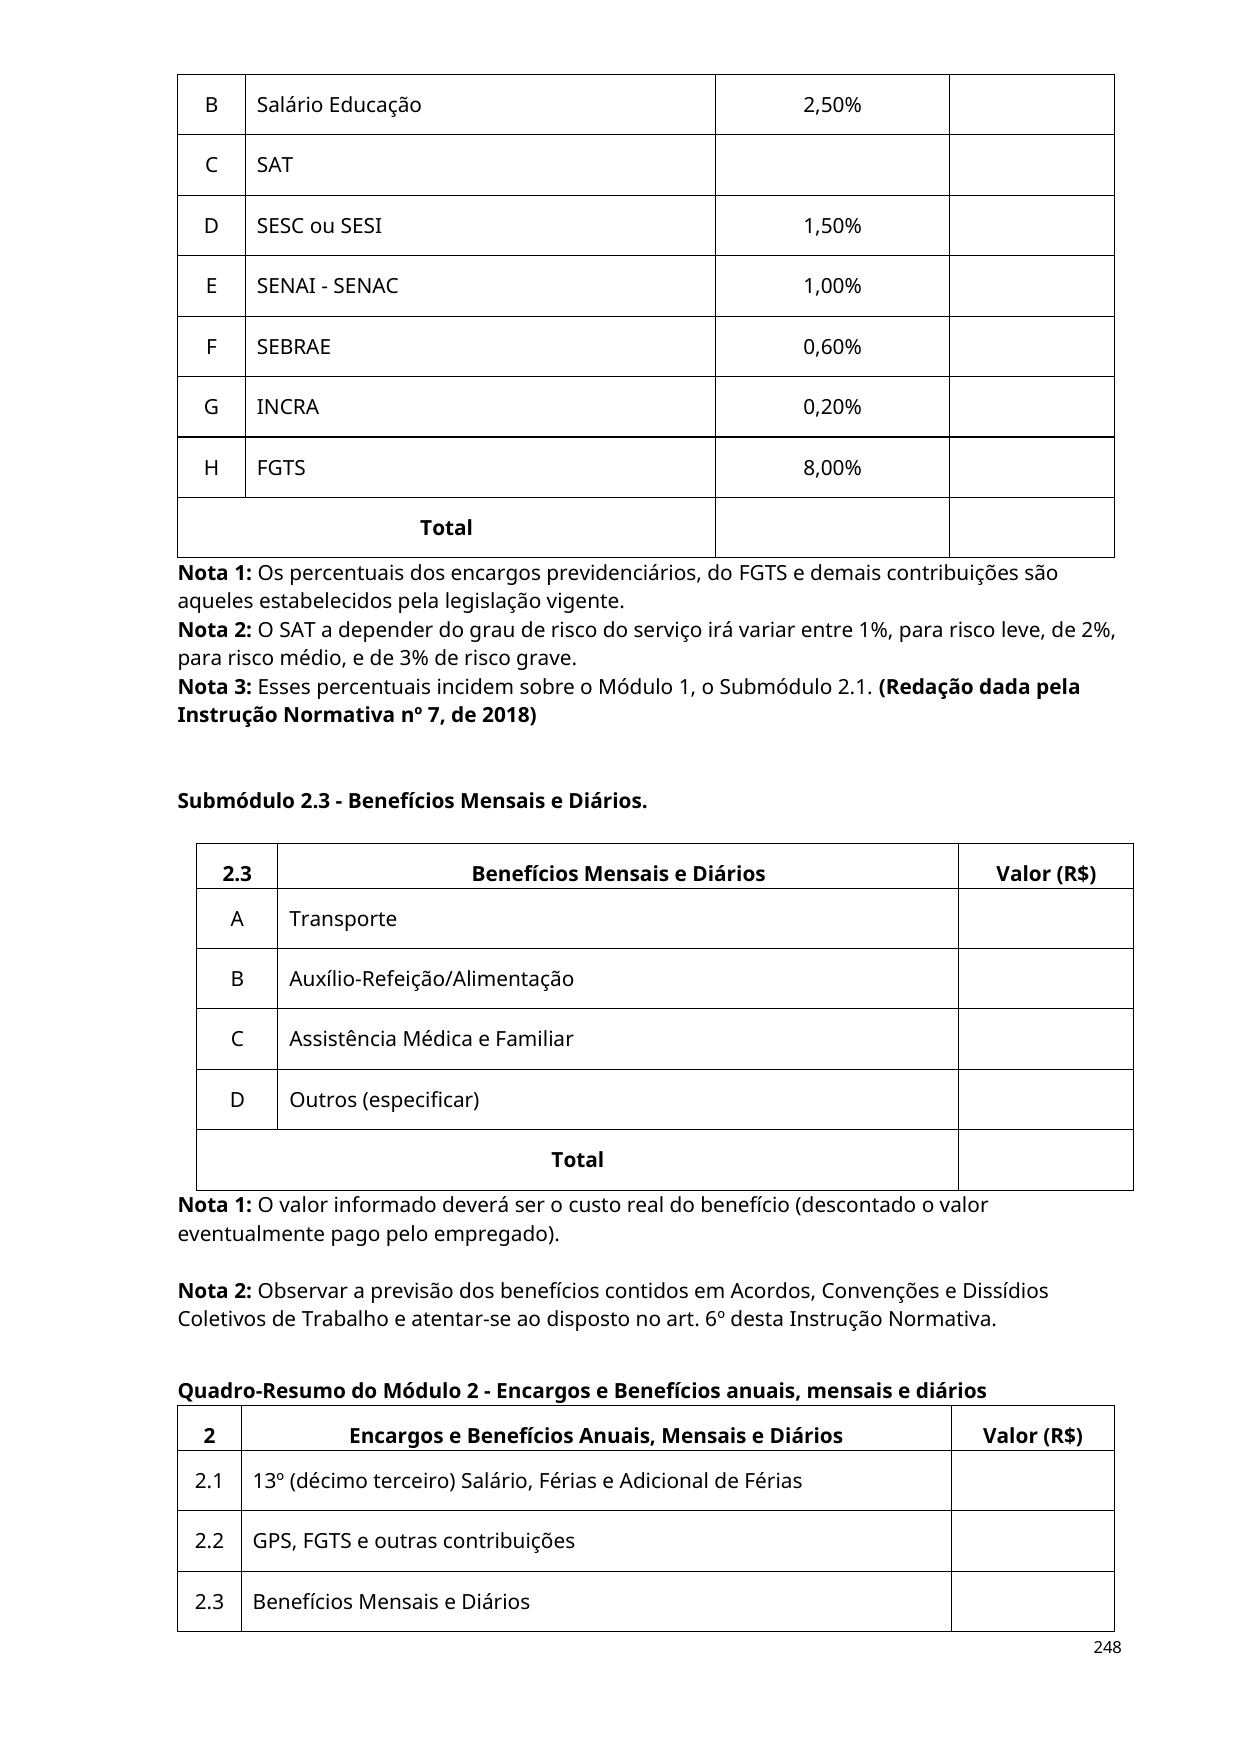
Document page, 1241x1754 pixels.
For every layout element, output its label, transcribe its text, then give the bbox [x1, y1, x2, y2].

table_cell [950, 196, 1114, 255]
table_cell 2.2 [178, 1511, 241, 1571]
table_cell C [178, 135, 245, 195]
table_cell 0,60% [716, 317, 949, 376]
text Nota 2: O SAT a depender do grau de risco do serviço irá variar entre 1%, para risco leve, de 2%, para risco médio, e de 3% de risco grave. [177, 615, 1122, 672]
table_cell [952, 1451, 1114, 1510]
table_header Benefícios Mensais e Diários [278, 844, 958, 887]
text Nota 3: Esses percentuais incidem sobre o Módulo 1, o Submódulo 2.1. (Redação dada pela Instrução Normativa nº 7, de 2018) [177, 672, 1122, 729]
table_cell A [197, 889, 277, 948]
table_cell SEBRAE [246, 317, 715, 376]
table_cell B [178, 75, 245, 134]
table_cell Auxílio-Refeição/Alimentação [278, 949, 958, 1008]
table_cell 2.3 [178, 1572, 241, 1631]
table_cell 13º (décimo terceiro) Salário, Férias e Adicional de Férias [242, 1451, 951, 1510]
text Nota 1: Os percentuais dos encargos previdenciários, do FGTS e demais contribuições são aqueles estabelecidos pela legislação vigente. [177, 558, 1122, 615]
table_cell INCRA [246, 377, 715, 436]
table_header Valor (R$) [959, 844, 1133, 887]
table_cell SESC ou SESI [246, 196, 715, 255]
table_cell 1,00% [716, 256, 949, 316]
table_cell GPS, FGTS e outras contribuições [242, 1511, 951, 1571]
table_cell SENAI - SENAC [246, 256, 715, 316]
table_cell [959, 1070, 1133, 1129]
table_cell 2.1 [178, 1451, 241, 1510]
table_cell [950, 438, 1114, 497]
table_cell G [178, 377, 245, 436]
table_cell 0,20% [716, 377, 949, 436]
table_cell [716, 135, 949, 195]
table_cell [959, 949, 1133, 1008]
table_cell Outros (especificar) [278, 1070, 958, 1129]
table_cell [959, 1009, 1133, 1069]
table_cell D [178, 196, 245, 255]
table_cell [950, 256, 1114, 316]
table_cell D [197, 1070, 277, 1129]
table_cell B [197, 949, 277, 1008]
table_cell [959, 1130, 1133, 1189]
table_cell 8,00% [716, 438, 949, 497]
table_cell [950, 135, 1114, 195]
table_header Encargos e Benefícios Anuais, Mensais e Diários [242, 1406, 951, 1450]
table_cell [952, 1572, 1114, 1631]
table_cell [950, 498, 1114, 557]
table_cell [950, 377, 1114, 436]
table_header 2.3 [197, 844, 277, 887]
text Nota 2: Observar a previsão dos benefícios contidos em Acordos, Convenções e Dissídios Coletivos de Trabalho e atentar-se ao disposto no art. 6º desta Instrução Normativa. [177, 1276, 1122, 1333]
table_cell [950, 75, 1114, 134]
table_cell E [178, 256, 245, 316]
table_cell Total [178, 498, 715, 557]
table_cell Total [197, 1130, 958, 1189]
table_cell SAT [246, 135, 715, 195]
table_cell [959, 889, 1133, 948]
table_cell H [178, 438, 245, 497]
table_cell C [197, 1009, 277, 1069]
table_header Valor (R$) [952, 1406, 1114, 1450]
table_cell Salário Educação [246, 75, 715, 134]
table_cell Assistência Médica e Familiar [278, 1009, 958, 1069]
table_cell 2,50% [716, 75, 949, 134]
table_cell FGTS [246, 438, 715, 497]
table_cell Benefícios Mensais e Diários [242, 1572, 951, 1631]
text Nota 1: O valor informado deverá ser o custo real do benefício (descontado o valor eventualmente pago pelo empregado). [177, 1191, 1122, 1247]
text Quadro-Resumo do Módulo 2 - Encargos e Benefícios anuais, mensais e diários [177, 1361, 1122, 1405]
table_cell 1,50% [716, 196, 949, 255]
table_header 2 [178, 1406, 241, 1450]
table_cell [950, 317, 1114, 376]
text Submódulo 2.3 - Benefícios Mensais e Diários. [177, 786, 1122, 814]
table_cell F [178, 317, 245, 376]
table_cell Transporte [278, 889, 958, 948]
table_cell [952, 1511, 1114, 1571]
table_cell [716, 498, 949, 557]
